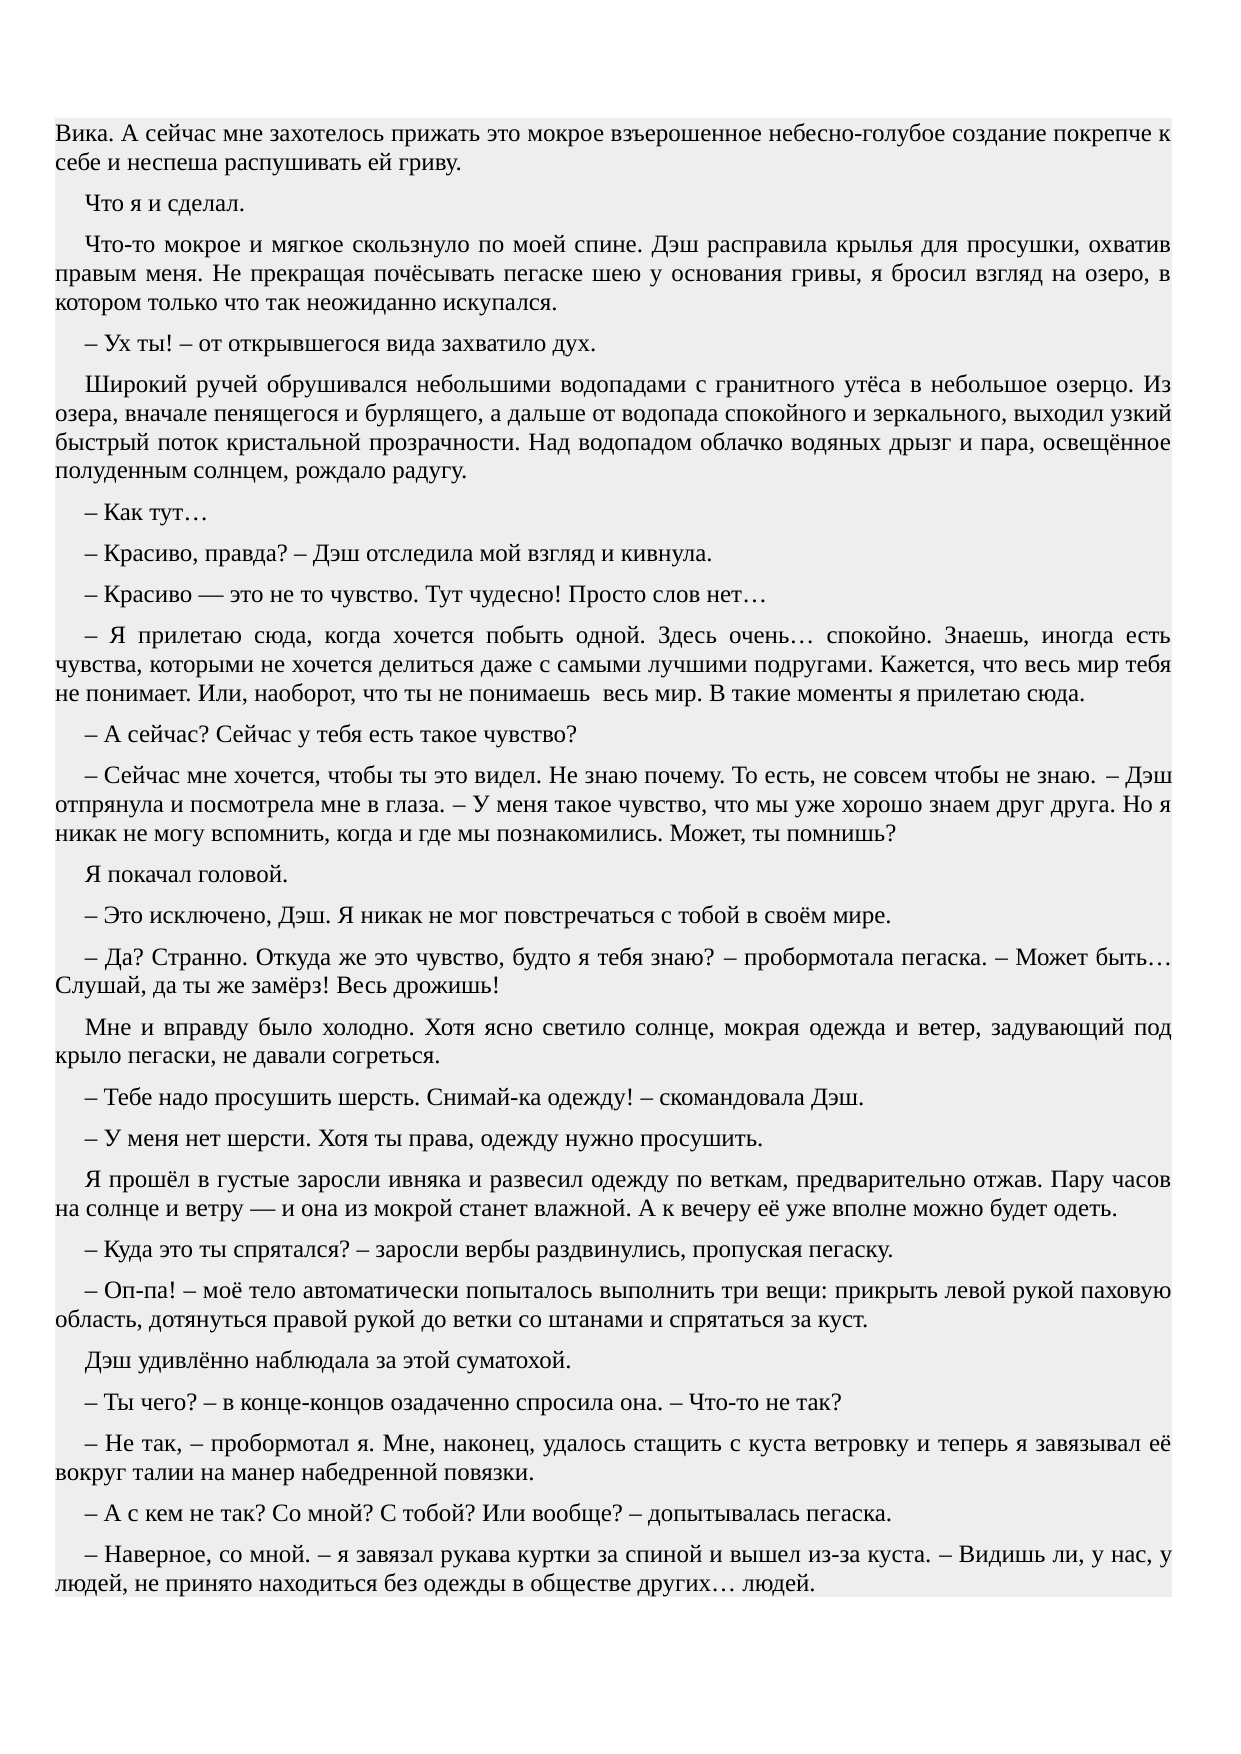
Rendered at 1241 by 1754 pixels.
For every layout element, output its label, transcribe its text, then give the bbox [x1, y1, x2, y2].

text – Красиво, правда? – Дэш отследила мой взгляд и кивнула. [55, 538, 1172, 567]
text – У меня нет шерсти. Хотя ты права, одежду нужно просушить. [55, 1123, 1172, 1152]
text – Да? Странно. Откуда же это чувство, будто я тебя знаю? – пробормотала пегаска. – Может быть… Слушай, да ты же замёрз! Весь дрожишь! [55, 942, 1172, 999]
text – Как тут… [55, 497, 1172, 526]
text – Оп-па! – моё тело автоматически попыталось выполнить три вещи: прикрыть левой рукой паховую область, дотянуться правой рукой до ветки со штанами и спрятаться за куст. [55, 1276, 1172, 1333]
text Что я и сделал. [55, 188, 1172, 217]
text – Ты чего? – в конце-концов озадаченно спросила она. – Что-то не так? [55, 1387, 1172, 1416]
text – Сейчас мне хочется, чтобы ты это видел. Не знаю почему. То есть, не совсем чтобы не знаю. – Дэш отпрянула и посмотрела мне в глаза. – У меня такое чувство, что мы уже хорошо знаем друг друга. Но я никак не могу вспомнить, когда и где мы познакомились. Может, ты помнишь? [55, 761, 1172, 847]
text – Ух ты! – от открывшегося вида захватило дух. [55, 328, 1172, 357]
text – Красиво — это не то чувство. Тут чудесно! Просто слов нет… [55, 579, 1172, 608]
text – Куда это ты спрятался? – заросли вербы раздвинулись, пропуская пегаску. [55, 1234, 1172, 1263]
text Мне и вправду было холодно. Хотя ясно светило солнце, мокрая одежда и ветер, задувающий под крыло пегаски, не давали согреться. [55, 1012, 1172, 1069]
text Широкий ручей обрушивался небольшими водопадами с гранитного утёса в небольшое озерцо. Из озера, вначале пенящегося и бурлящего, а дальше от водопада спокойного и зеркального, выходил узкий быстрый поток кристальной прозрачности. Над водопадом облачко водяных дрызг и пара, освещённое полуденным солнцем, рождало радугу. [55, 369, 1172, 484]
text – Наверное, со мной. – я завязал рукава куртки за спиной и вышел из-за куста. – Видишь ли, у нас, у людей, не принято находиться без одежды в обществе других… людей. [55, 1539, 1172, 1597]
text – Не так, – пробормотал я. Мне, наконец, удалось стащить с куста ветровку и теперь я завязывал её вокруг талии на манер набедренной повязки. [55, 1428, 1172, 1486]
text Я прошёл в густые заросли ивняка и развесил одежду по веткам, предварительно отжав. Пару часов на солнце и ветру — и она из мокрой станет влажной. А к вечеру её уже вполне можно будет одеть. [55, 1164, 1172, 1222]
text – Я прилетаю сюда, когда хочется побыть одной. Здесь очень… спокойно. Знаешь, иногда есть чувства, которыми не хочется делиться даже с самыми лучшими подругами. Кажется, что весь мир тебя не понимает. Или, наоборот, что ты не понимаешь весь мир. В такие моменты я прилетаю сюда. [55, 621, 1172, 707]
text Дэш удивлённо наблюдала за этой суматохой. [55, 1346, 1172, 1374]
text – Это исключено, Дэш. Я никак не мог повстречаться с тобой в своём мире. [55, 901, 1172, 929]
text – Тебе надо просушить шерсть. Снимай-ка одежду! – скомандовала Дэш. [55, 1082, 1172, 1111]
text Вика. А сейчас мне захотелось прижать это мокрое взъерошенное небесно-голубое создание покрепче к себе и неспеша распушивать ей гриву. [55, 118, 1172, 176]
text Я покачал головой. [55, 859, 1172, 888]
text – А с кем не так? Со мной? С тобой? Или вообще? – допытывалась пегаска. [55, 1498, 1172, 1527]
text Что-то мокрое и мягкое скользнуло по моей спине. Дэш расправила крылья для просушки, охватив правым меня. Не прекращая почёсывать пегаске шею у основания гривы, я бросил взгляд на озеро, в котором только что так неожиданно искупался. [55, 229, 1172, 316]
text – А сейчас? Сейчас у тебя есть такое чувство? [55, 719, 1172, 748]
